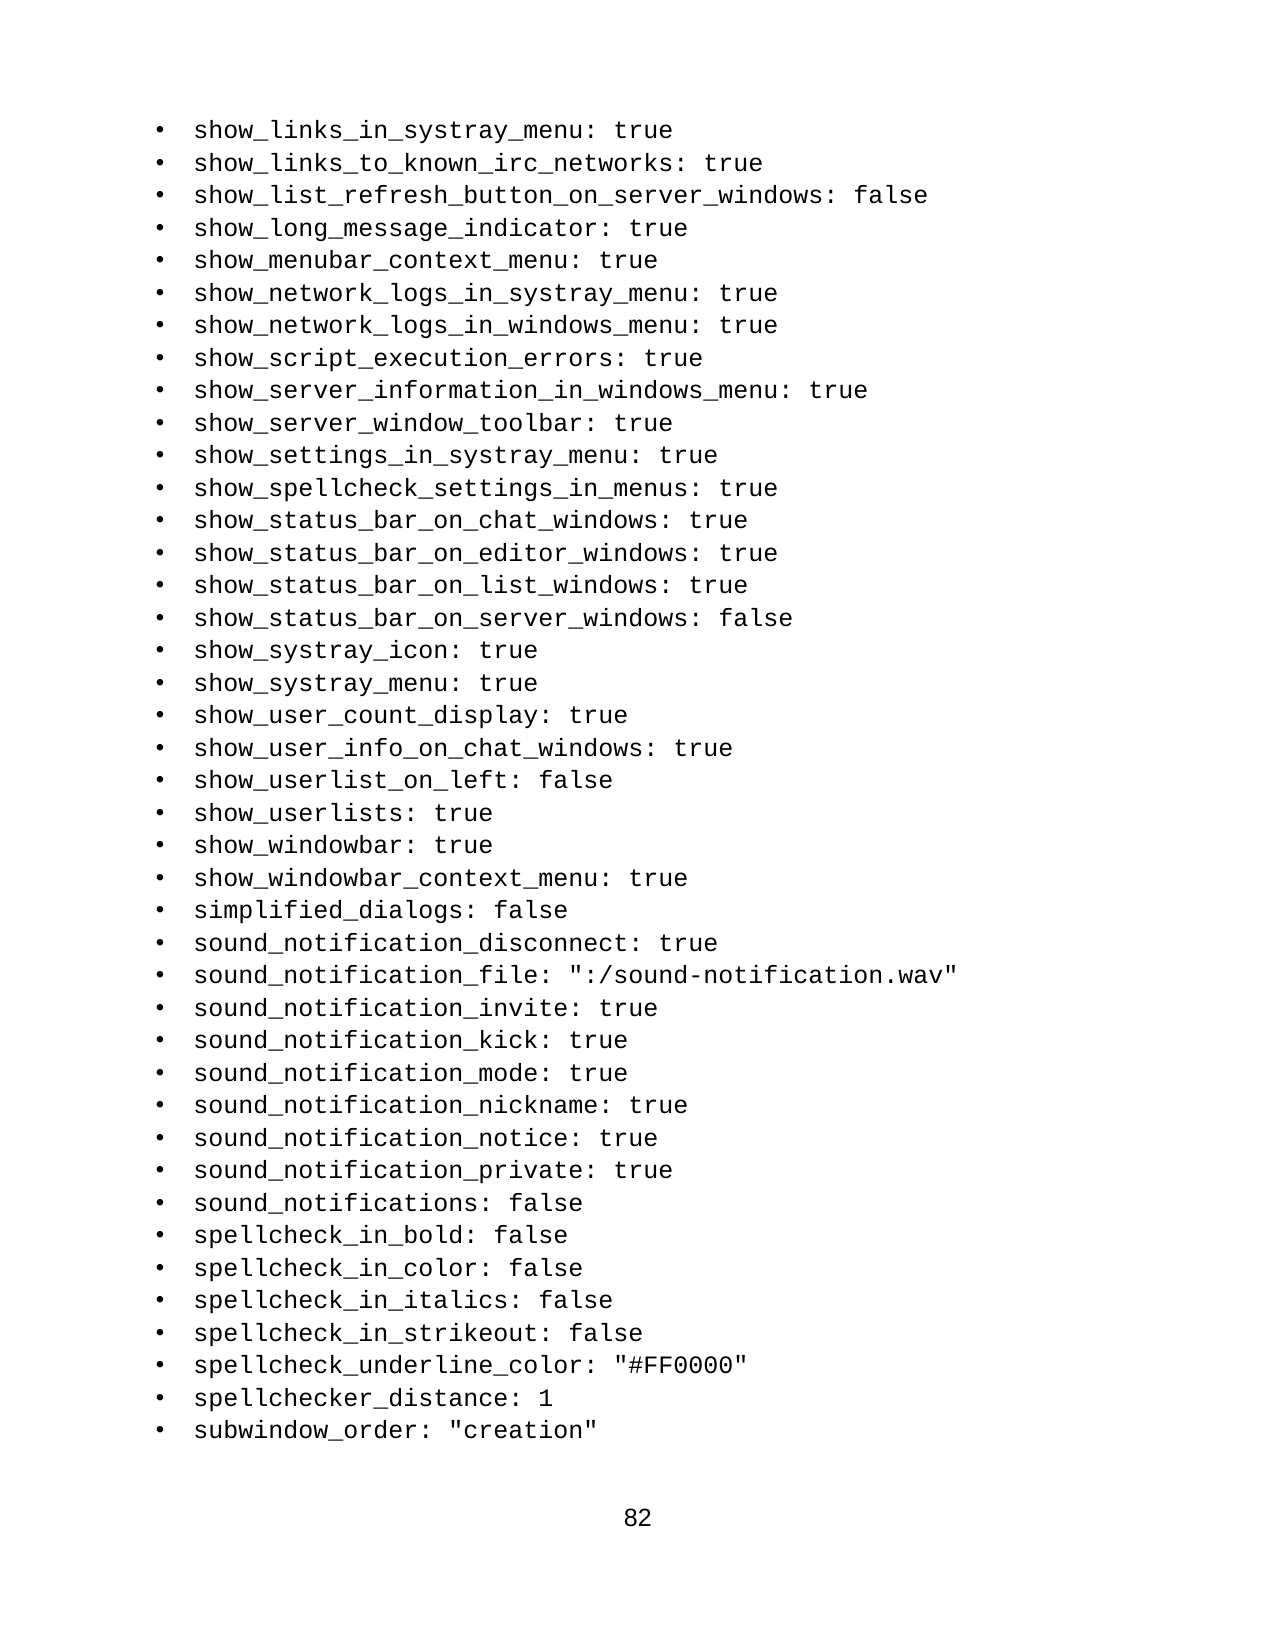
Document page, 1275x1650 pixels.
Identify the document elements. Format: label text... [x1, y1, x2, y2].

list show_user_info_on_chat_windows: true [156, 736, 1157, 764]
list sound_notification_notice: true [156, 1126, 1157, 1154]
list show_links_in_systray_menu: true [156, 118, 1157, 146]
list spellcheck_in_strikeout: false [156, 1321, 1157, 1349]
list show_network_logs_in_windows_menu: true [156, 313, 1157, 341]
list show_systray_icon: true [156, 638, 1157, 666]
list show_userlist_on_left: false [156, 768, 1157, 796]
list show_status_bar_on_chat_windows: true [156, 508, 1157, 536]
list show_server_window_toolbar: true [156, 411, 1157, 439]
list sound_notification_invite: true [156, 996, 1157, 1024]
list show_windowbar: true [156, 833, 1157, 861]
list show_long_message_indicator: true [156, 216, 1157, 244]
list sound_notification_kick: true [156, 1028, 1157, 1056]
list show_systray_menu: true [156, 671, 1157, 699]
list spellchecker_distance: 1 [156, 1386, 1157, 1414]
list show_list_refresh_button_on_server_windows: false [156, 183, 1157, 211]
list show_script_execution_errors: true [156, 346, 1157, 374]
list show_server_information_in_windows_menu: true [156, 378, 1157, 406]
list show_network_logs_in_systray_menu: true [156, 281, 1157, 309]
list show_links_to_known_irc_networks: true [156, 151, 1157, 179]
list sound_notification_private: true [156, 1158, 1157, 1186]
list show_status_bar_on_server_windows: false [156, 606, 1157, 634]
list show_spellcheck_settings_in_menus: true [156, 476, 1157, 504]
list show_userlists: true [156, 801, 1157, 829]
list show_user_count_display: true [156, 703, 1157, 731]
list simplified_dialogs: false [156, 898, 1157, 926]
list show_settings_in_systray_menu: true [156, 443, 1157, 471]
list show_status_bar_on_list_windows: true [156, 573, 1157, 601]
list show_windowbar_context_menu: true [156, 866, 1157, 894]
list spellcheck_underline_color: "#FF0000" [156, 1353, 1157, 1381]
list subwindow_order: "creation" [156, 1418, 1157, 1446]
list spellcheck_in_color: false [156, 1256, 1157, 1284]
list sound_notification_mode: true [156, 1061, 1157, 1089]
list sound_notifications: false [156, 1191, 1157, 1219]
list show_menubar_context_menu: true [156, 248, 1157, 276]
list sound_notification_file: ":/sound-notification.wav" [156, 963, 1157, 991]
list show_status_bar_on_editor_windows: true [156, 541, 1157, 569]
list spellcheck_in_bold: false [156, 1223, 1157, 1251]
list sound_notification_nickname: true [156, 1093, 1157, 1121]
list sound_notification_disconnect: true [156, 931, 1157, 959]
list spellcheck_in_italics: false [156, 1288, 1157, 1316]
